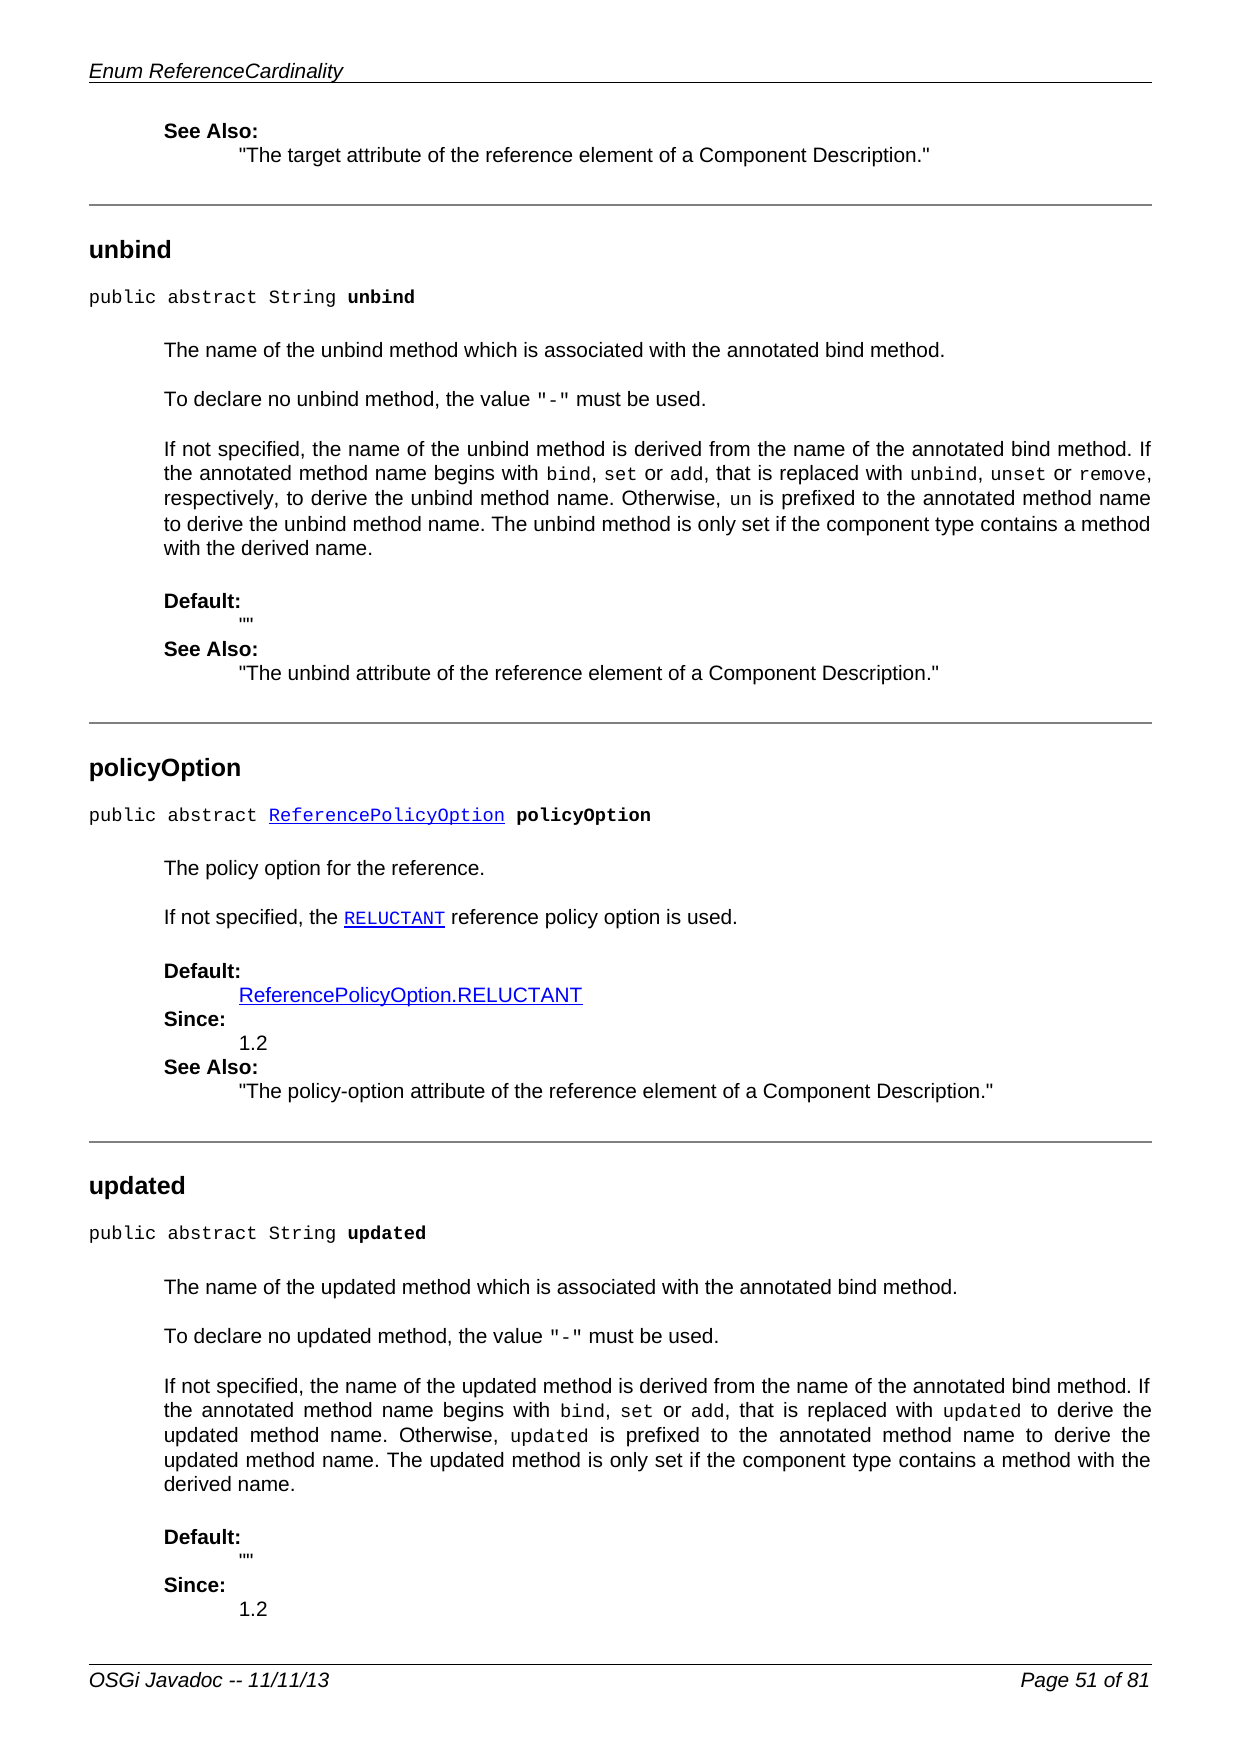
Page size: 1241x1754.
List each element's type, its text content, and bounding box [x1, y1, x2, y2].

text If not specified, the name of the unbind method is derived from the name of the annotated bind method. If the annotated method name begins with bind, set or add, that is replaced with unbind, unset or remove, respectively, to derive the unbind method name. Otherwise, un is prefixed to the annotated method name to derive the unbind method name. The unbind method is only set if the component type contains a method with the derived name. [163, 437, 1152, 559]
text public abstract ReferencePolicyOption policyOption [88, 806, 1152, 827]
text To declare no unbind method, the value "-" must be used. [163, 387, 1152, 412]
text public abstract String unbind [88, 287, 1152, 309]
text "The target attribute of the reference element of a Component Description." [238, 142, 1152, 166]
text "" [238, 612, 1152, 636]
text The policy option for the reference. [163, 856, 1152, 880]
text Default: [163, 1525, 1152, 1549]
text "The unbind attribute of the reference element of a Component Description." [238, 660, 1152, 684]
text "The policy-option attribute of the reference element of a Component Description." [238, 1079, 1152, 1103]
text If not specified, the name of the updated method is derived from the name of the annotated bind method. If the annotated method name begins with bind, set or add, that is replaced with updated to derive the updated method name. Otherwise, updated is prefixed to the annotated method name to derive the updated method name. The updated method is only set if the component type contains a method with the derived name. [163, 1374, 1152, 1496]
text See Also: [163, 1055, 1152, 1079]
text The name of the updated method which is associated with the annotated bind method. [163, 1274, 1152, 1298]
text 1.2 [238, 1597, 1152, 1621]
text Default: [163, 588, 1152, 612]
text To declare no updated method, the value "-" must be used. [163, 1323, 1152, 1349]
text Since: [163, 1573, 1152, 1597]
text 1.2 [238, 1031, 1152, 1055]
text "" [238, 1549, 1152, 1573]
text ReferencePolicyOption.RELUCTANT [238, 983, 1152, 1007]
text The name of the unbind method which is associated with the annotated bind method. [163, 338, 1152, 362]
text See Also: [163, 118, 1152, 142]
text Default: [163, 959, 1152, 983]
text If not specified, the RELUCTANT reference policy option is used. [163, 905, 1152, 930]
subtitle unbind [88, 234, 1152, 263]
text See Also: [163, 636, 1152, 660]
text Since: [163, 1007, 1152, 1031]
text public abstract String updated [88, 1224, 1152, 1245]
subtitle updated [88, 1171, 1152, 1200]
subtitle policyOption [88, 753, 1152, 781]
